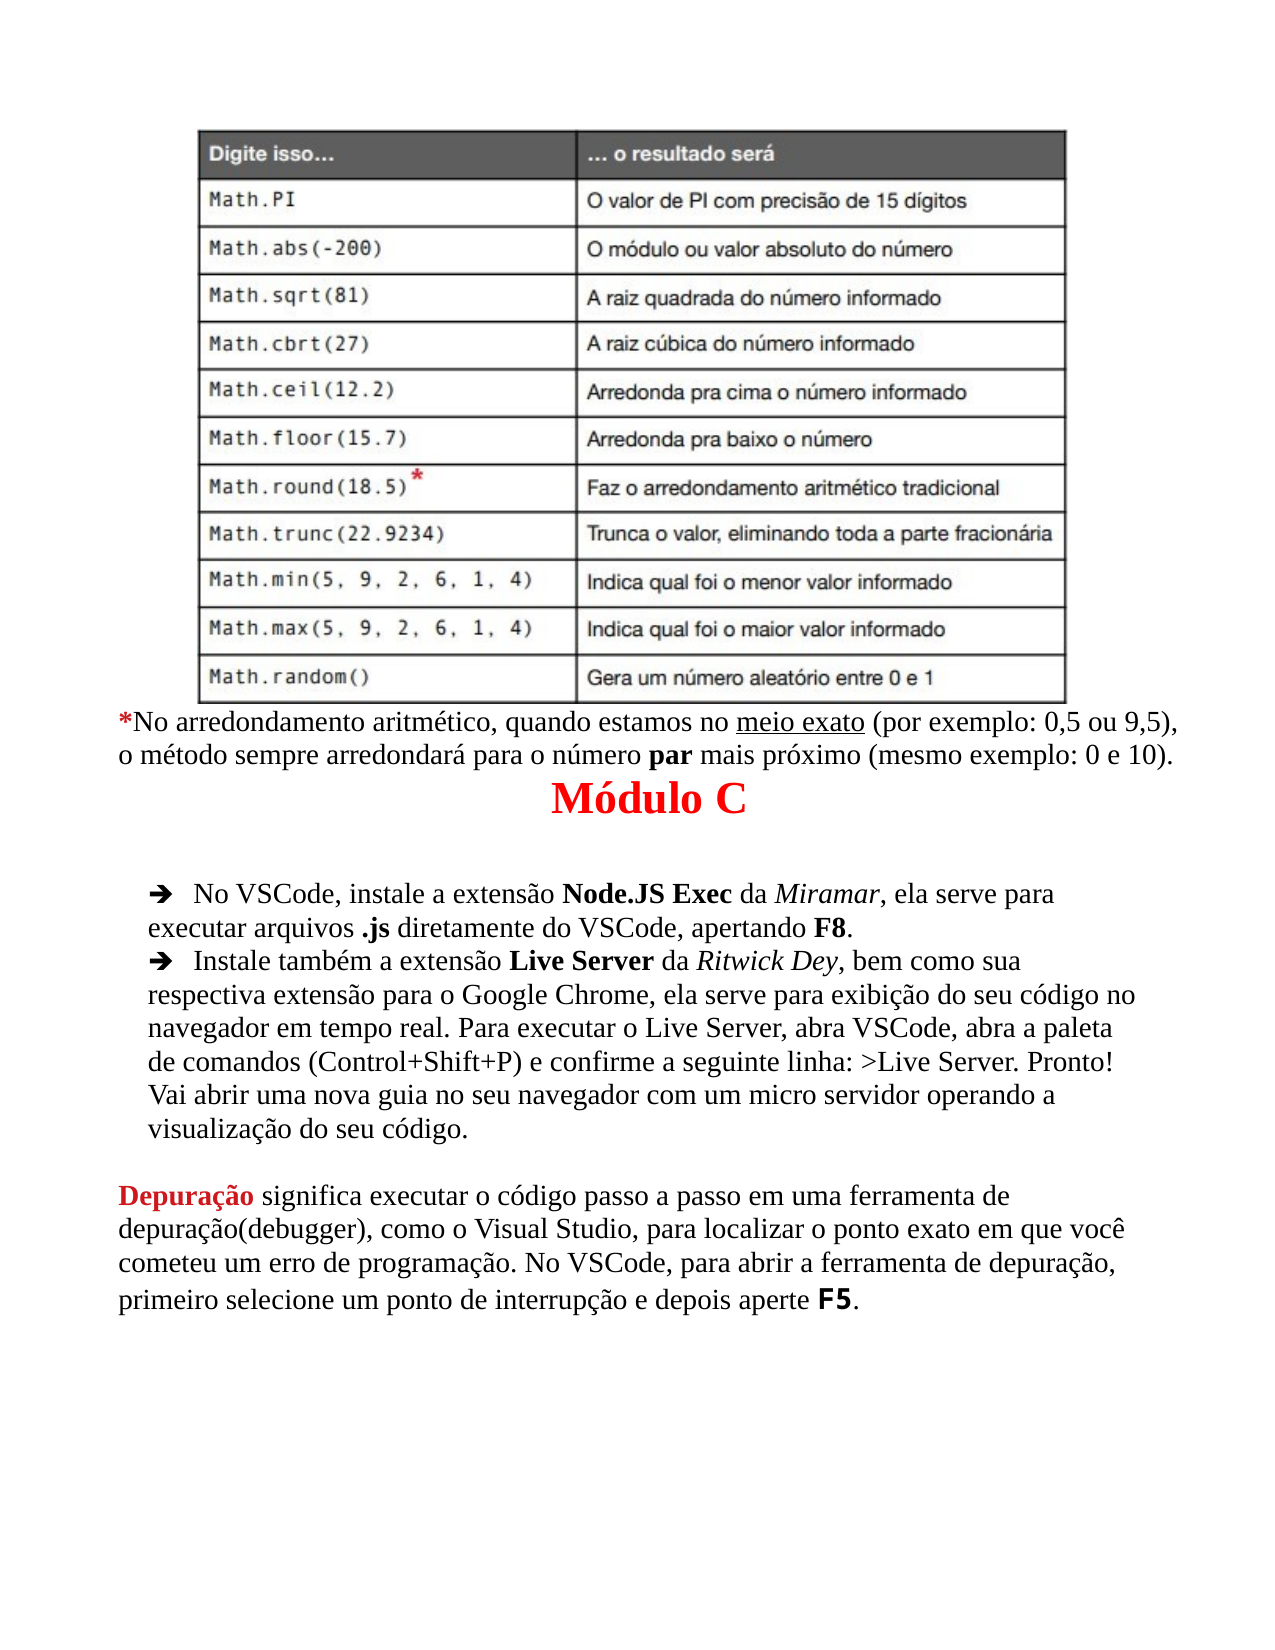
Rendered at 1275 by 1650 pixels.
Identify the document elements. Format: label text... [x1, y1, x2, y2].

text Depuração significa executar o código passo a passo em uma ferramenta de depuração(debugger), como o Visual Studio, para localizar o ponto exato em que você cometeu um erro de programação. No VSCode, para abrir a ferramenta de depuração, primeiro selecione um ponto de interrupção e depois aperte F5. [118, 1178, 1181, 1318]
picture [196, 128, 1069, 704]
list No VSCode, instale a extensão Node.JS Exec da Miramar, ela serve para executar arquivos .js diretamente do VSCode, apertando F8. [148, 876, 1145, 943]
text Módulo C [118, 771, 1181, 823]
list Instale também a extensão Live Server da Ritwick Dey, bem como sua respectiva extensão para o Google Chrome, ela serve para exibição do seu código no navegador em tempo real. Para executar o Live Server, abra VSCode, abra a paleta de comandos (Control+Shift+P) e confirme a seguinte linha: >Live Server. Pronto! Vai abrir uma nova guia no seu navegador com um micro servidor operando a visualização do seu código. [148, 943, 1145, 1144]
text *No arredondamento aritmético, quando estamos no meio exato (por exemplo: 0,5 ou 9,5), o método sempre arredondará para o número par mais próximo (mesmo exemplo: 0 e 10). [118, 118, 1181, 771]
